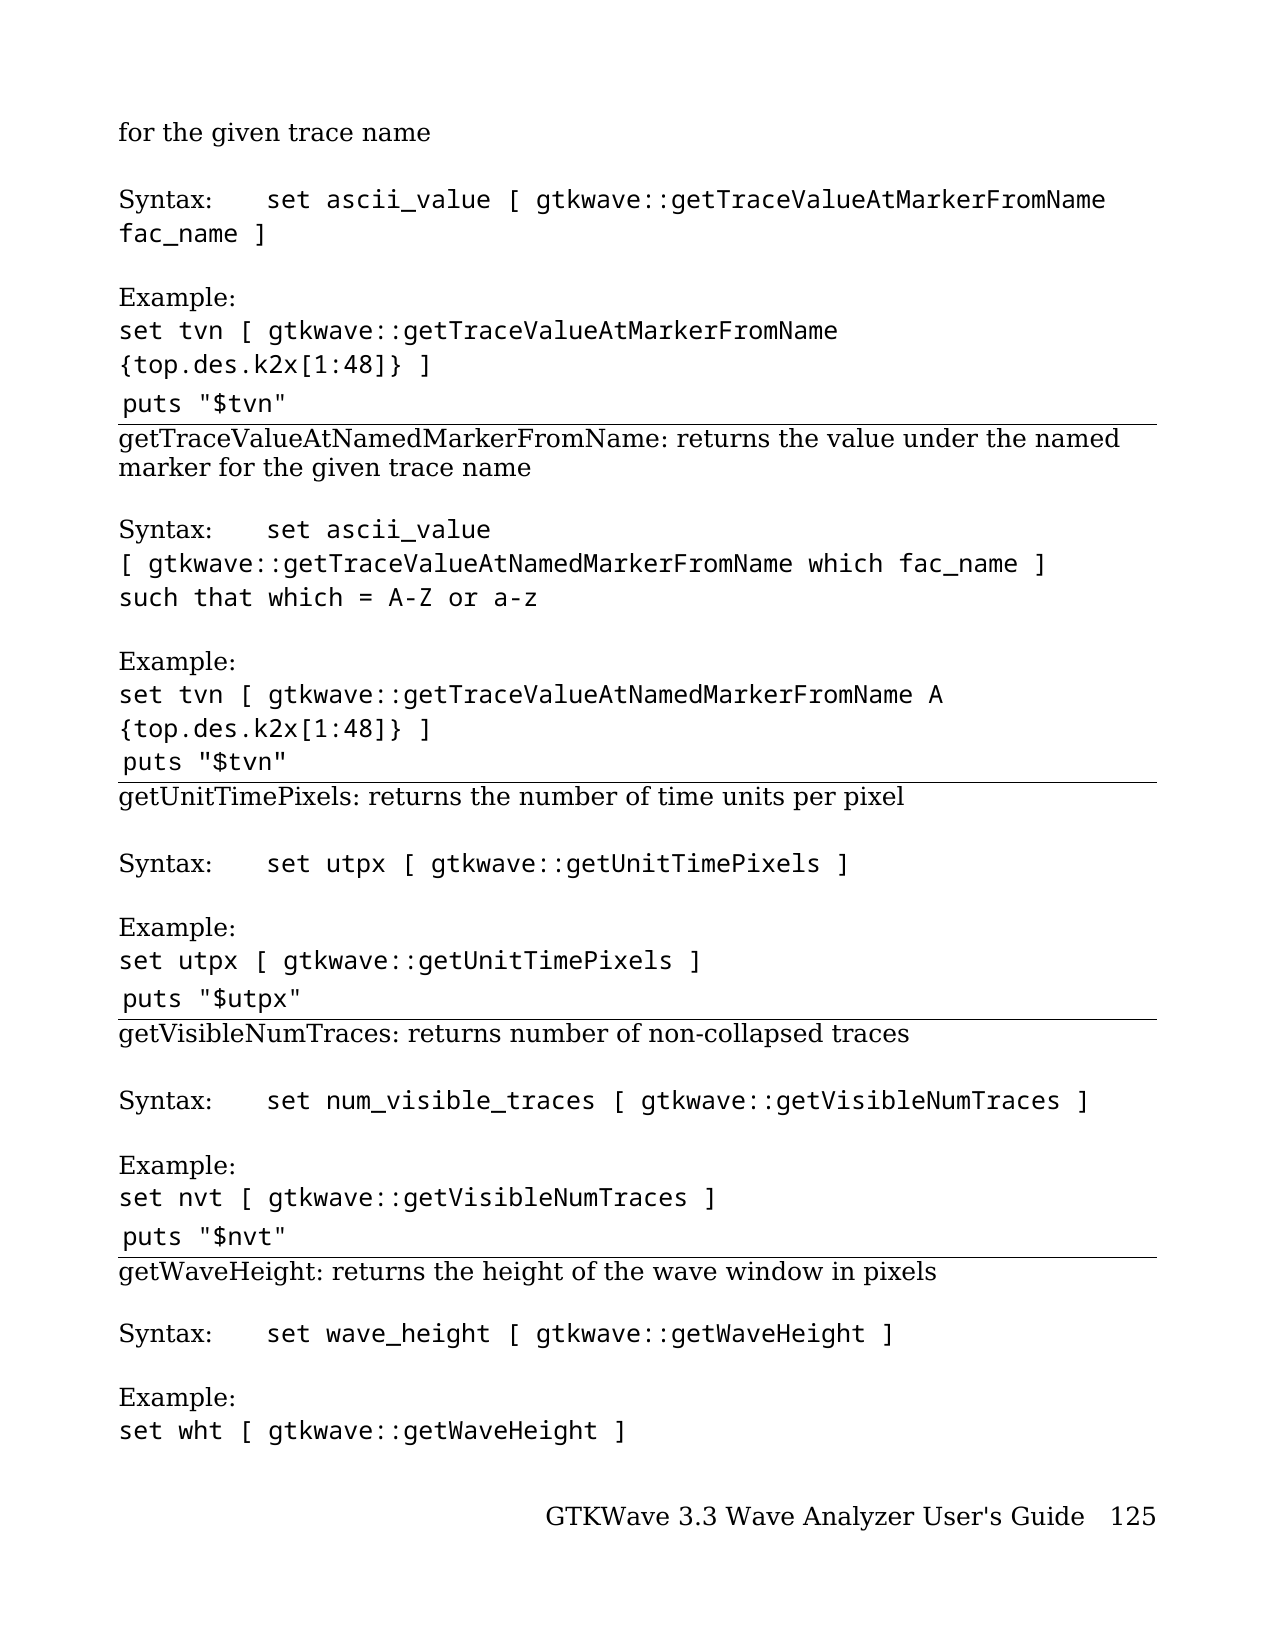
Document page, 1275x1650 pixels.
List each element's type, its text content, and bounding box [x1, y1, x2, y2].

text puts "$utpx" [118, 977, 1157, 1019]
text Example: [118, 1151, 1157, 1180]
text puts "$tvn" [118, 381, 1157, 424]
text set tvn [ gtkwave::getTraceValueAtMarkerFromName {top.des.k2x[1:48]} ] [118, 313, 1157, 381]
text set utpx [ gtkwave::getUnitTimePixels ] [118, 942, 1157, 977]
text Syntax: set num_visible_traces [ gtkwave::getVisibleNumTraces ] [118, 1083, 1157, 1117]
text getUnitTimePixels: returns the number of time units per pixel [118, 783, 1157, 811]
text Example: [118, 647, 1157, 677]
text set tvn [ gtkwave::getTraceValueAtNamedMarkerFromName A {top.des.k2x[1:48]} ] [118, 677, 1157, 745]
text for the given trace name [118, 118, 1157, 147]
text Example: [118, 283, 1157, 313]
text Syntax: set ascii_value [ gtkwave::getTraceValueAtNamedMarkerFromName which fac_name ] [118, 511, 1157, 579]
text getTraceValueAtNamedMarkerFromName: returns the value under the named marker for the given trace name [118, 425, 1157, 482]
text Example: [118, 913, 1157, 942]
text Syntax: set wave_height [ gtkwave::getWaveHeight ] [118, 1315, 1157, 1349]
text puts "$nvt" [118, 1214, 1157, 1257]
text getVisibleNumTraces: returns number of non-collapsed traces [118, 1020, 1157, 1049]
text puts "$tvn" [118, 745, 1157, 782]
text getWaveHeight: returns the height of the wave window in pixels [118, 1258, 1157, 1286]
text set nvt [ gtkwave::getVisibleNumTraces ] [118, 1180, 1157, 1214]
text Syntax: set ascii_value [ gtkwave::getTraceValueAtMarkerFromName fac_name ] [118, 181, 1157, 249]
text Syntax: set utpx [ gtkwave::getUnitTimePixels ] [118, 845, 1157, 879]
text such that which = A-Z or a-z [118, 579, 1157, 613]
text Example: [118, 1383, 1157, 1413]
text set wht [ gtkwave::getWaveHeight ] [118, 1413, 1157, 1447]
